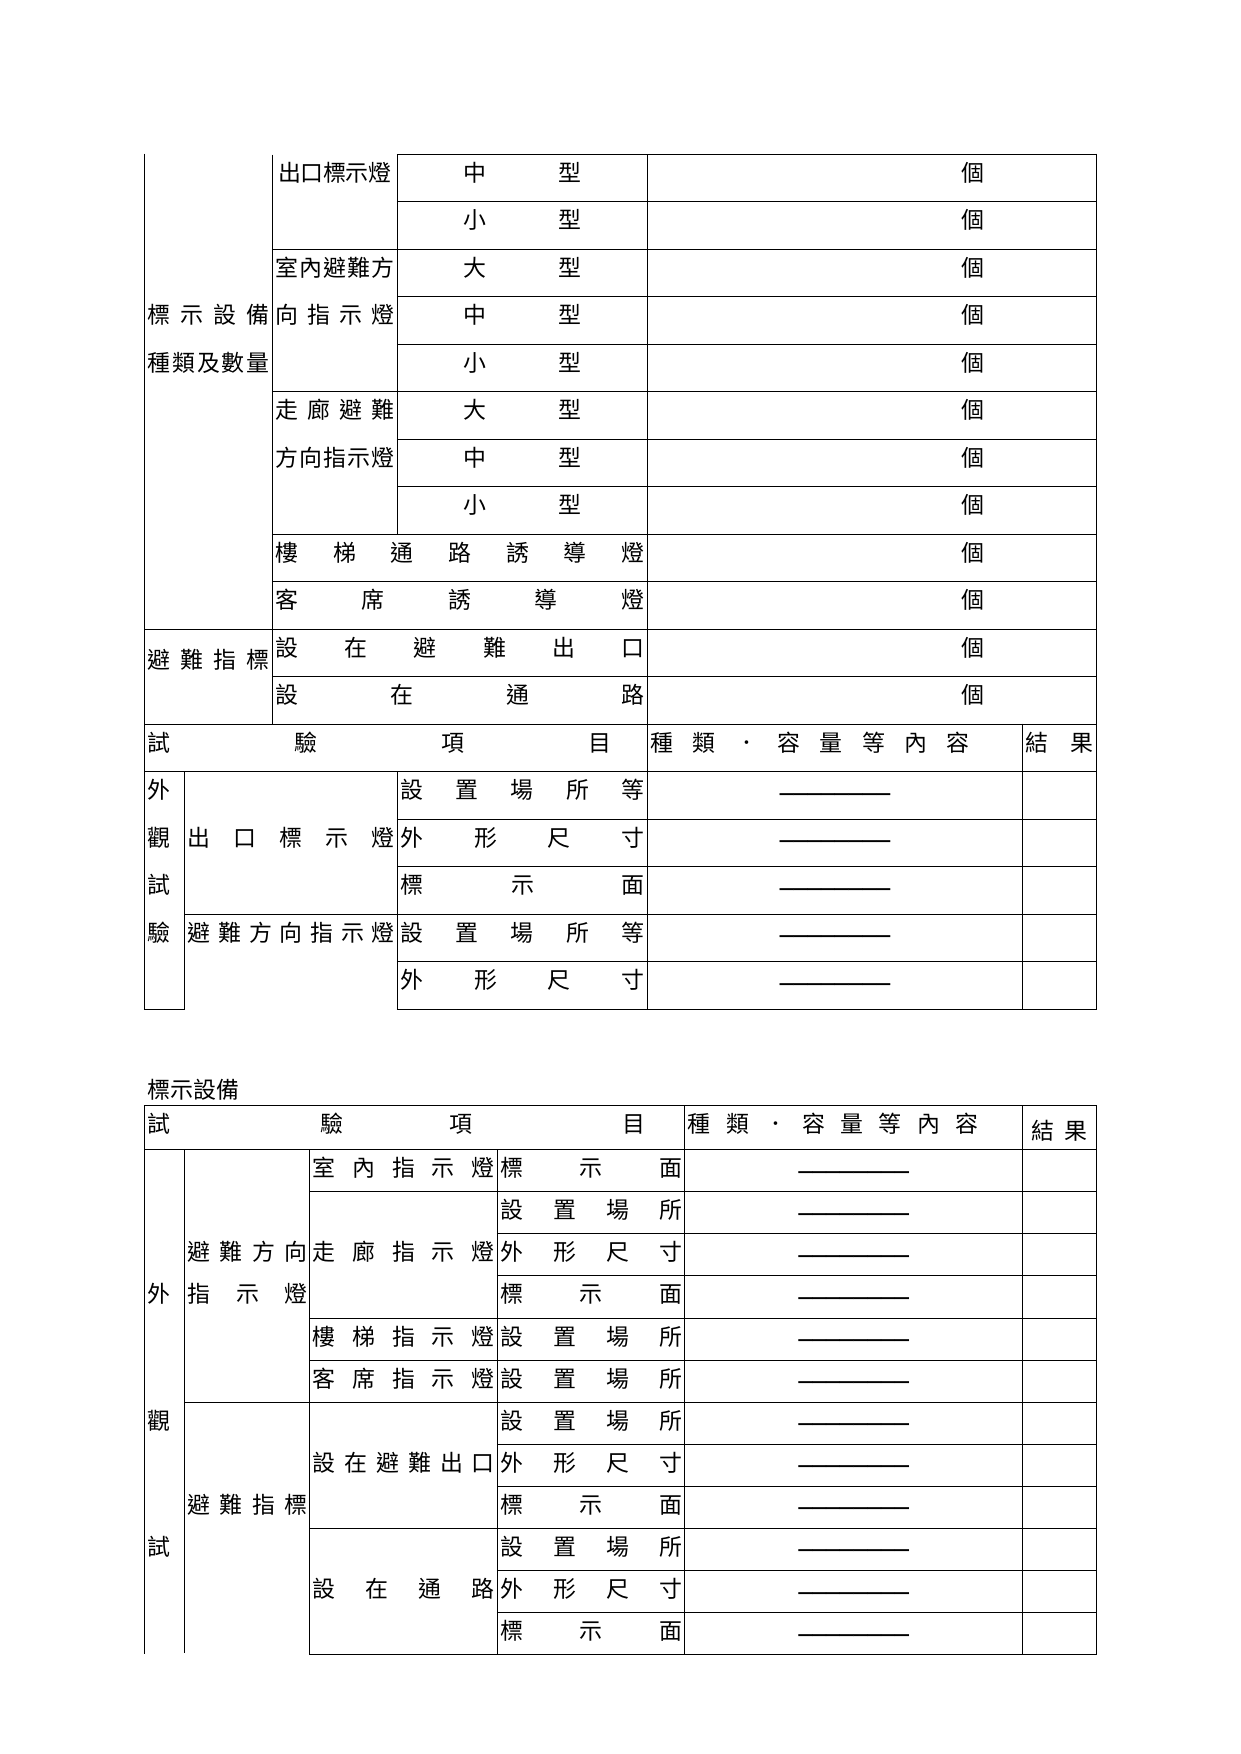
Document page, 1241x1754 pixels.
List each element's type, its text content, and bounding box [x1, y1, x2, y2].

table_cell 出口標示燈 [273, 154, 397, 201]
table_cell 外形尺寸 [398, 962, 647, 1008]
table_cell 設置場所等 [398, 772, 647, 818]
table_cell [145, 534, 272, 581]
table_cell [1023, 1192, 1096, 1233]
table_cell [1023, 962, 1096, 1008]
table_cell ──────── [685, 1613, 1022, 1654]
table_cell 外形尺寸 [498, 1234, 684, 1275]
table_cell [145, 676, 272, 723]
table_cell ──────── [685, 1276, 1022, 1317]
table_cell ──────── [685, 1361, 1022, 1402]
table_cell 設置場所 [498, 1529, 684, 1570]
table_cell [1023, 1403, 1096, 1444]
table_header 試 驗 項 目1 [145, 1106, 684, 1149]
table_cell [145, 1191, 184, 1233]
table_cell 設置場所 [498, 1319, 684, 1359]
table_cell 中 型 [398, 440, 647, 486]
table_cell [145, 154, 272, 201]
table_cell 室內指示燈 [310, 1150, 497, 1191]
table_cell 種類及數量 [145, 344, 272, 391]
table_cell ──────── [685, 1529, 1022, 1570]
table_cell ──────── [685, 1571, 1022, 1612]
table_cell 標示面 [498, 1150, 684, 1191]
table_cell 標示面 [498, 1487, 684, 1528]
table_cell [310, 1486, 497, 1528]
table_cell 觀 [145, 1402, 184, 1444]
text 標示設備 [148, 1072, 1092, 1105]
table_cell 方向指示燈 [273, 439, 397, 486]
table_cell 個 [648, 677, 1096, 723]
table_cell [145, 1612, 185, 1654]
table_cell 標示面 [398, 867, 647, 913]
table_cell 大 型 [398, 250, 647, 296]
table_cell 避難指標 [185, 1486, 309, 1528]
table_cell ──────── [648, 820, 1022, 866]
table_cell 試 [145, 866, 184, 913]
table_cell 個 [648, 582, 1096, 628]
table_cell [145, 1233, 184, 1275]
table_cell ──────── [648, 915, 1022, 961]
table_cell 設在避難出口 [273, 630, 647, 676]
table_cell [145, 249, 272, 296]
table_cell [185, 1612, 309, 1654]
table_cell 設置場所等 [398, 915, 647, 961]
table_cell [185, 1570, 309, 1612]
table_cell 指示燈 [185, 1275, 309, 1317]
table_cell [1023, 772, 1096, 818]
table_cell 個 [648, 202, 1096, 248]
table_cell [145, 581, 272, 628]
table_cell [185, 1403, 309, 1444]
table_cell 樓梯指示燈 [310, 1319, 497, 1359]
table_cell 小 型 [398, 202, 647, 248]
table_cell 出口標示燈 [185, 819, 397, 866]
table_cell [145, 1444, 184, 1486]
table_cell 客席誘導燈 [273, 582, 647, 628]
table_cell [145, 1486, 184, 1528]
table_cell 個 [648, 250, 1096, 296]
table_cell [1023, 1361, 1096, 1402]
table_cell [185, 1191, 309, 1233]
table_cell [310, 1612, 497, 1654]
table_cell [145, 961, 184, 1008]
table_cell ──────── [648, 962, 1022, 1008]
table_cell 走廊指示燈 [310, 1233, 497, 1275]
table_cell ──────── [685, 1234, 1022, 1275]
table_cell [185, 1444, 309, 1486]
table_cell 標示面 [498, 1276, 684, 1317]
table_header 結果 [1023, 1106, 1096, 1149]
table_cell 外 [145, 1275, 184, 1317]
table_cell 觀 [145, 819, 184, 866]
table_cell [145, 391, 272, 438]
table_cell 個 [648, 392, 1096, 438]
table_cell [185, 1318, 309, 1359]
table_cell 個 [648, 345, 1096, 391]
table_cell [273, 486, 397, 533]
table_cell [145, 1570, 184, 1612]
table_cell [1023, 1487, 1096, 1528]
table_cell 個 [648, 440, 1096, 486]
table_cell [1023, 1613, 1096, 1654]
table_cell 外形尺寸 [498, 1571, 684, 1612]
table_header 種類．容量等內容 [685, 1106, 1022, 1149]
table_cell 設置場所 [498, 1403, 684, 1444]
table_cell 個 [648, 630, 1096, 676]
table_cell [145, 1360, 184, 1402]
table_cell 室內避難方 [273, 250, 397, 296]
table_cell 設在通路 [310, 1570, 497, 1612]
table_cell 個 [648, 297, 1096, 343]
table_cell 個 [648, 155, 1096, 201]
table_cell 小 型 [398, 345, 647, 391]
table_cell [145, 1318, 184, 1359]
table_cell 避難指標 [145, 630, 272, 676]
table_cell 個 [648, 535, 1096, 581]
table_cell [273, 201, 397, 248]
table_cell 中 型 [398, 297, 647, 343]
table_cell 走廊避難 [273, 392, 397, 438]
table_cell 客席指示燈 [310, 1361, 497, 1402]
table_cell ──────── [685, 1319, 1022, 1359]
table_cell [1023, 820, 1096, 866]
table_cell [1023, 1571, 1096, 1612]
table_cell [273, 344, 397, 391]
table_cell [310, 1529, 497, 1570]
table_cell 小 型 [398, 487, 647, 533]
table_cell 避難方向 [185, 1233, 309, 1275]
table_cell 向指示燈 [273, 296, 397, 343]
table_cell 結果 [1023, 725, 1096, 771]
table_cell [185, 772, 397, 818]
table_cell [145, 1150, 184, 1191]
table_cell [145, 439, 272, 486]
table_cell 大 型 [398, 392, 647, 438]
table_cell ──────── [685, 1192, 1022, 1233]
table_cell 標示面 [498, 1613, 684, 1654]
table_cell ──────── [685, 1445, 1022, 1486]
table_cell 外 [145, 772, 184, 818]
table_cell [185, 1360, 309, 1402]
table_cell [1023, 1234, 1096, 1275]
table_cell [1023, 915, 1096, 961]
table_cell [185, 1528, 309, 1570]
table_cell [310, 1192, 497, 1233]
table_cell 試 [145, 1528, 184, 1570]
table_cell ──────── [648, 772, 1022, 818]
table_cell 標示設備 [145, 296, 272, 343]
table_cell [185, 1150, 309, 1191]
table_cell 設置場所 [498, 1361, 684, 1402]
table_cell [1023, 867, 1096, 913]
table_cell 外形尺寸 [498, 1445, 684, 1486]
table_cell 外形尺寸 [398, 820, 647, 866]
table_cell ──────── [685, 1150, 1022, 1191]
table_cell [1023, 1150, 1096, 1191]
table_cell 設置場所 [498, 1192, 684, 1233]
table_cell 驗 [145, 914, 184, 961]
table_cell [145, 201, 272, 248]
table_cell [310, 1275, 497, 1317]
table_cell 個 [648, 487, 1096, 533]
table_cell ──────── [685, 1403, 1022, 1444]
table_cell [185, 866, 397, 913]
table_cell 試 驗 項 目1 [145, 725, 647, 771]
table_cell [1023, 1276, 1096, 1317]
table_cell 樓梯通路誘導燈 [273, 535, 647, 581]
table_cell [1023, 1319, 1096, 1359]
table_cell [145, 486, 272, 533]
table_cell [310, 1403, 497, 1444]
table_cell 避難方向指示燈 [185, 915, 397, 1008]
table_cell 設在避難出口 [310, 1444, 497, 1486]
table_cell [1023, 1445, 1096, 1486]
table_cell 中 型 [398, 155, 647, 201]
table_cell [1023, 1529, 1096, 1570]
table_cell ──────── [648, 867, 1022, 913]
table_cell 種類．容量等內容 [648, 725, 1022, 771]
table_cell 設在通路 [273, 677, 647, 723]
table_cell ──────── [685, 1487, 1022, 1528]
